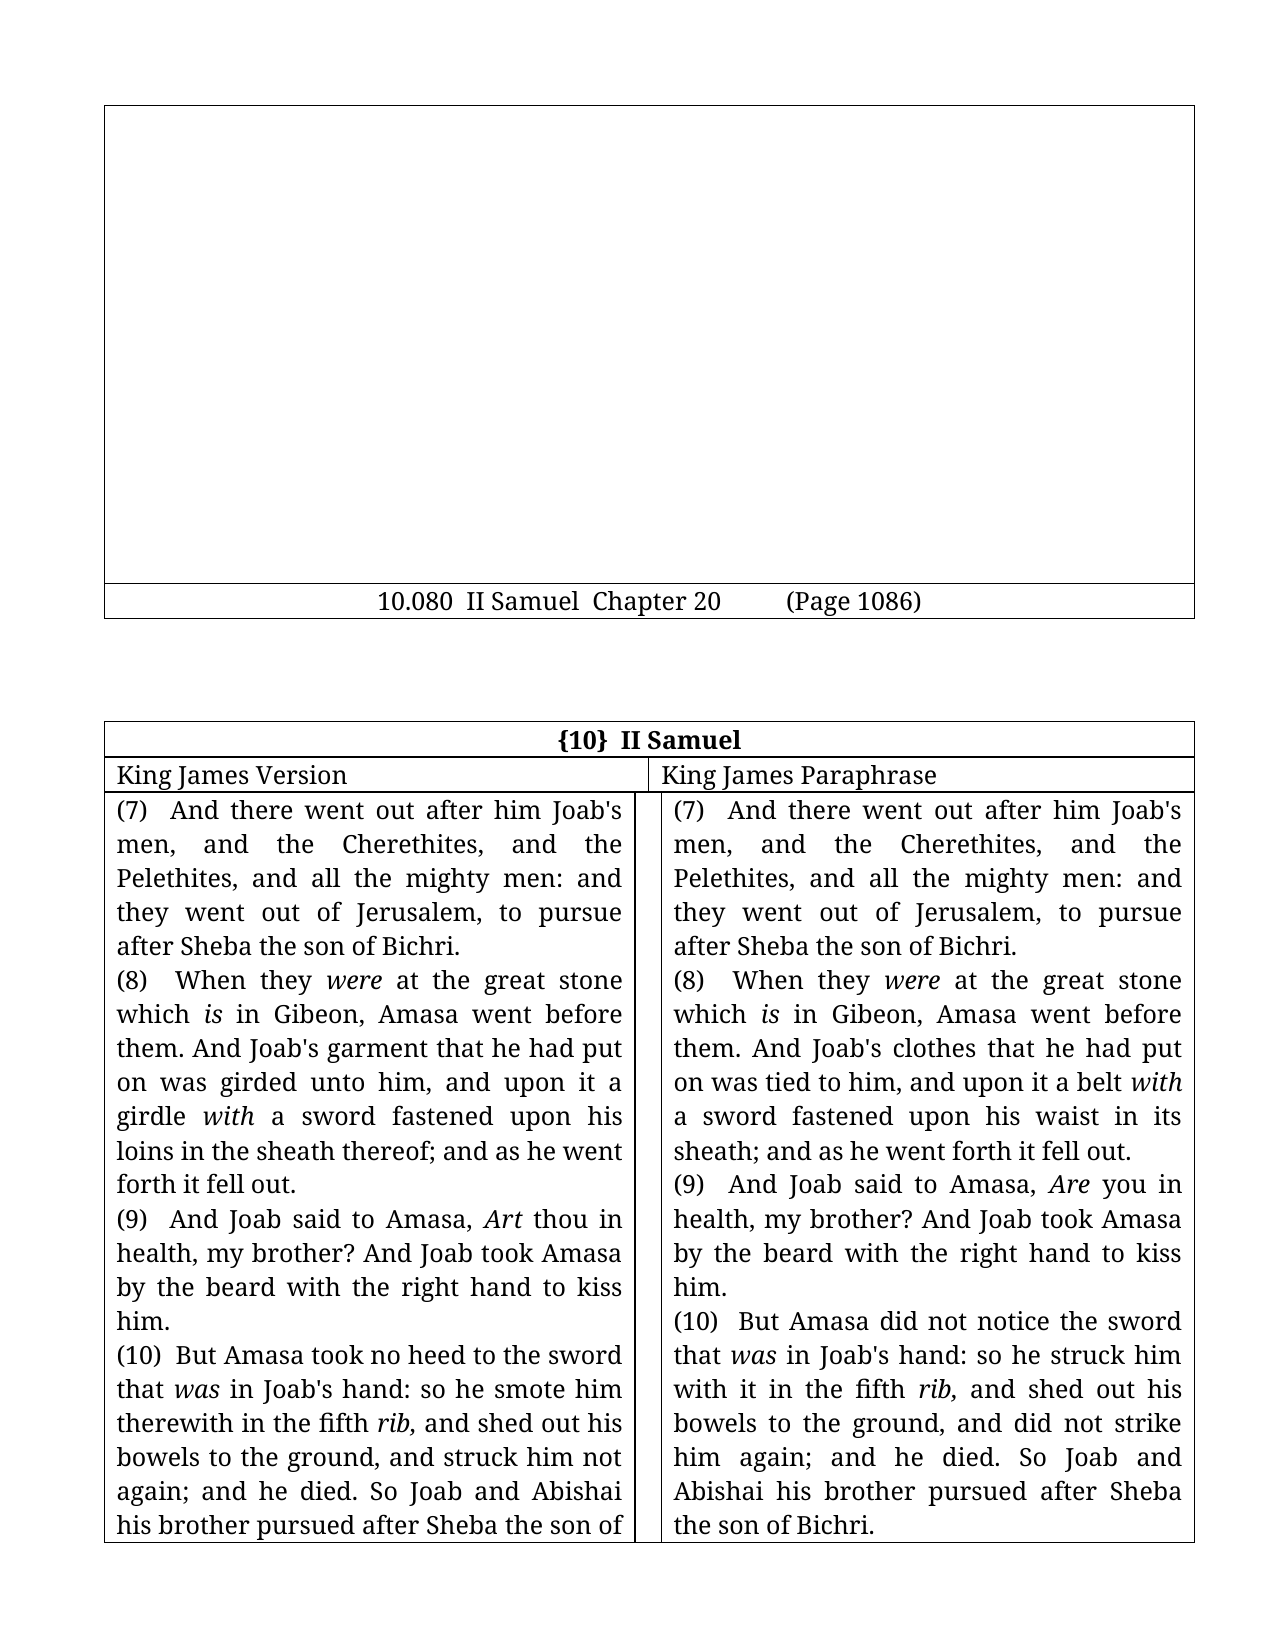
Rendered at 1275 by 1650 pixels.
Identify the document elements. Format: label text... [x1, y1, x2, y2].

table_cell [105, 106, 1194, 583]
table_cell (7) And there went out after him Joab's men, and the Cherethites, and the Pelethites, and all the mighty men: and they went out of Jerusalem, to pursue after Sheba the son of Bichri. (8) When they were at the great stone which is in Gibeon, Amasa went before them. And Joab's garment that he had put on was girded unto him, and upon it a girdle with a sword fastened upon his loins in the sheath thereof; and as he went forth it fell out. (9) And Joab said to Amasa, Art thou in health, my brother? And Joab took Amasa by the beard with the right hand to kiss him. (10) But Amasa took no heed to the sword that was in Joab's hand: so he smote him therewith in the fifth rib, and shed out his bowels to the ground, and struck him not again; and he died. So Joab and Abishai his brother pursued after Sheba the son of [105, 793, 634, 1542]
table_cell [636, 793, 661, 1542]
table_cell (7) And there went out after him Joab's men, and the Cherethites, and the Pelethites, and all the mighty men: and they went out of Jerusalem, to pursue after Sheba the son of Bichri. (8) When they were at the great stone which is in Gibeon, Amasa went before them. And Joab's clothes that he had put on was tied to him, and upon it a belt with a sword fastened upon his waist in its sheath; and as he went forth it fell out. (9) And Joab said to Amasa, Are you in health, my brother? And Joab took Amasa by the beard with the right hand to kiss him. (10) But Amasa did not notice the sword that was in Joab's hand: so he struck him with it in the fifth rib, and shed out his bowels to the ground, and did not strike him again; and he died. So Joab and Abishai his brother pursued after Sheba the son of Bichri. [662, 793, 1194, 1542]
table_cell 10.080 II Samuel Chapter 20 (Page 1086) [105, 584, 1194, 618]
table_header {10} II Samuel [105, 722, 1194, 756]
table_cell King James Version [105, 758, 648, 791]
table_cell King James Paraphrase [649, 758, 1194, 791]
